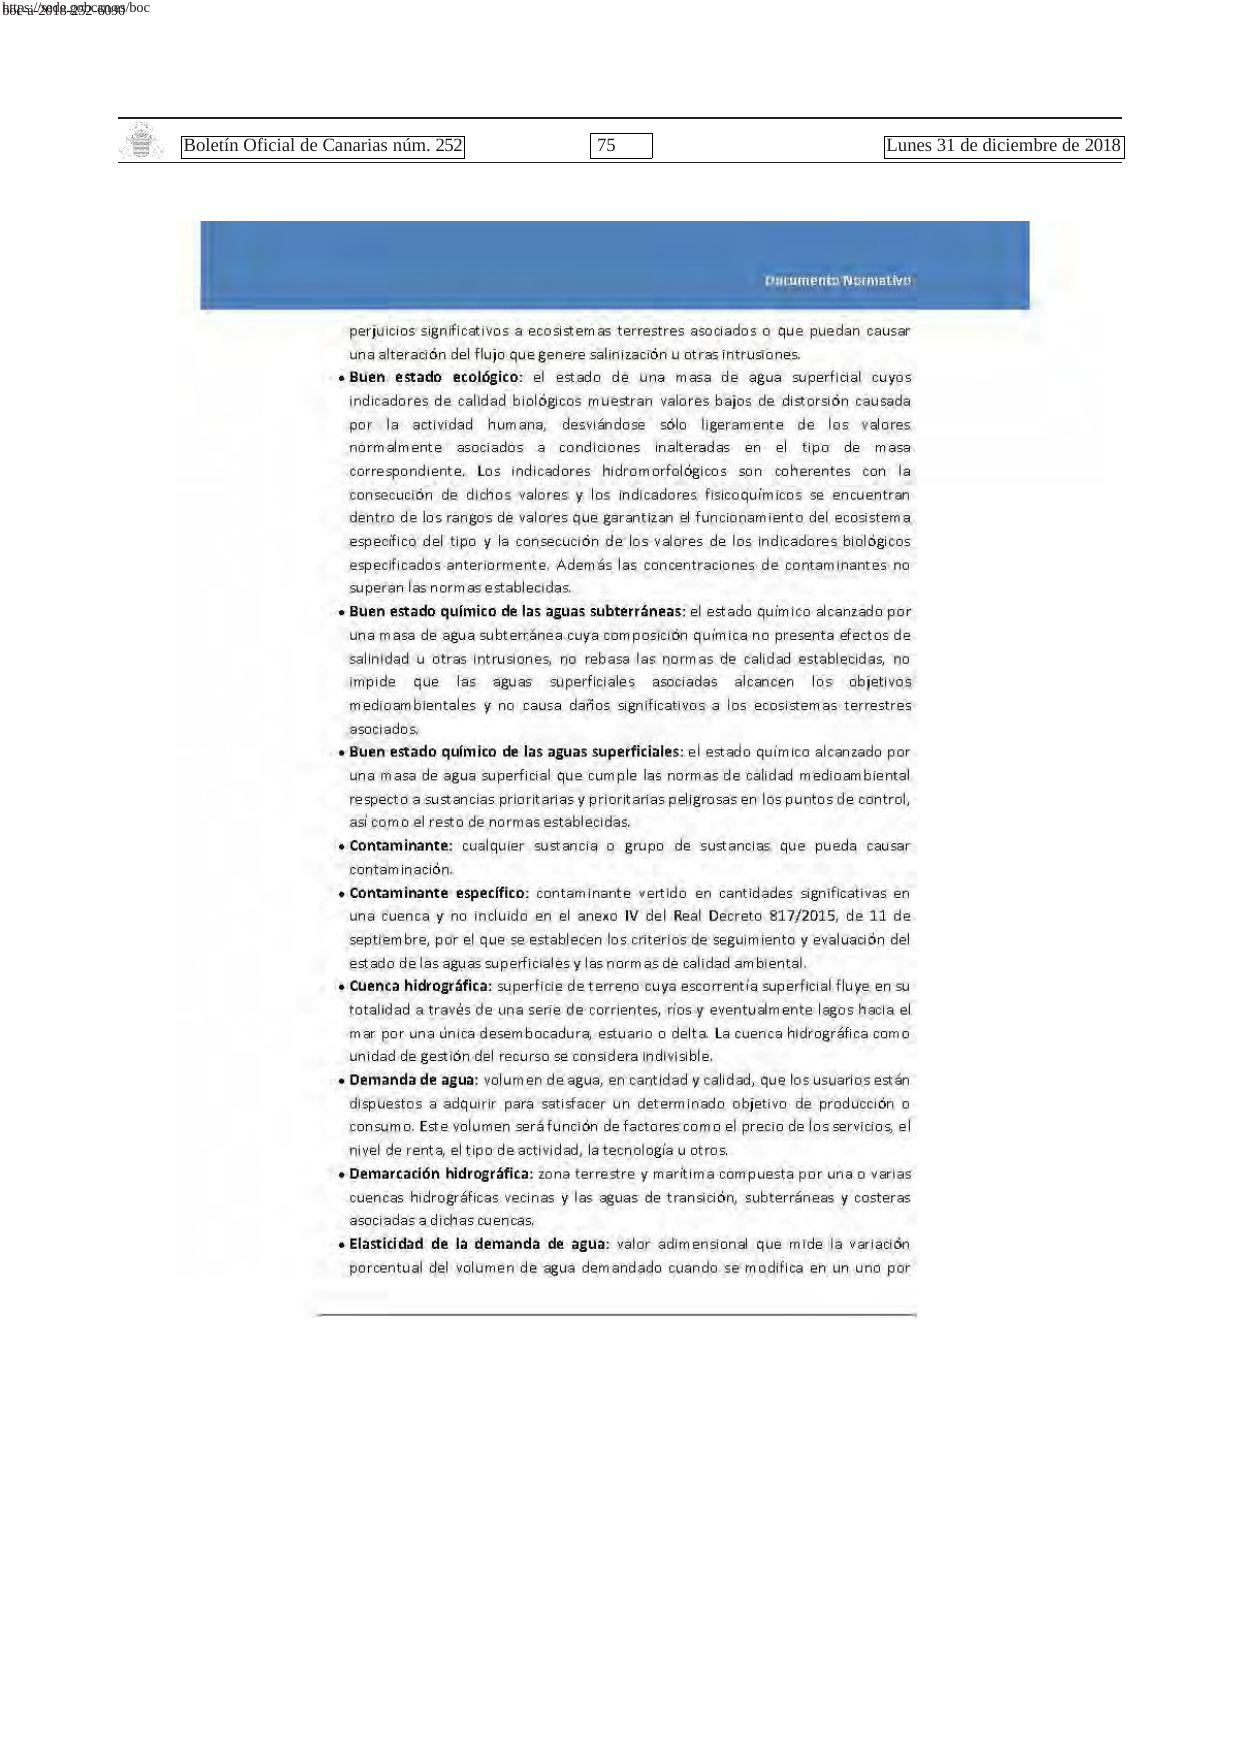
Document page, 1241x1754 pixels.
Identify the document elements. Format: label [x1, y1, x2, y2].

picture [118, 122, 164, 159]
picture [176, 221, 1105, 1318]
